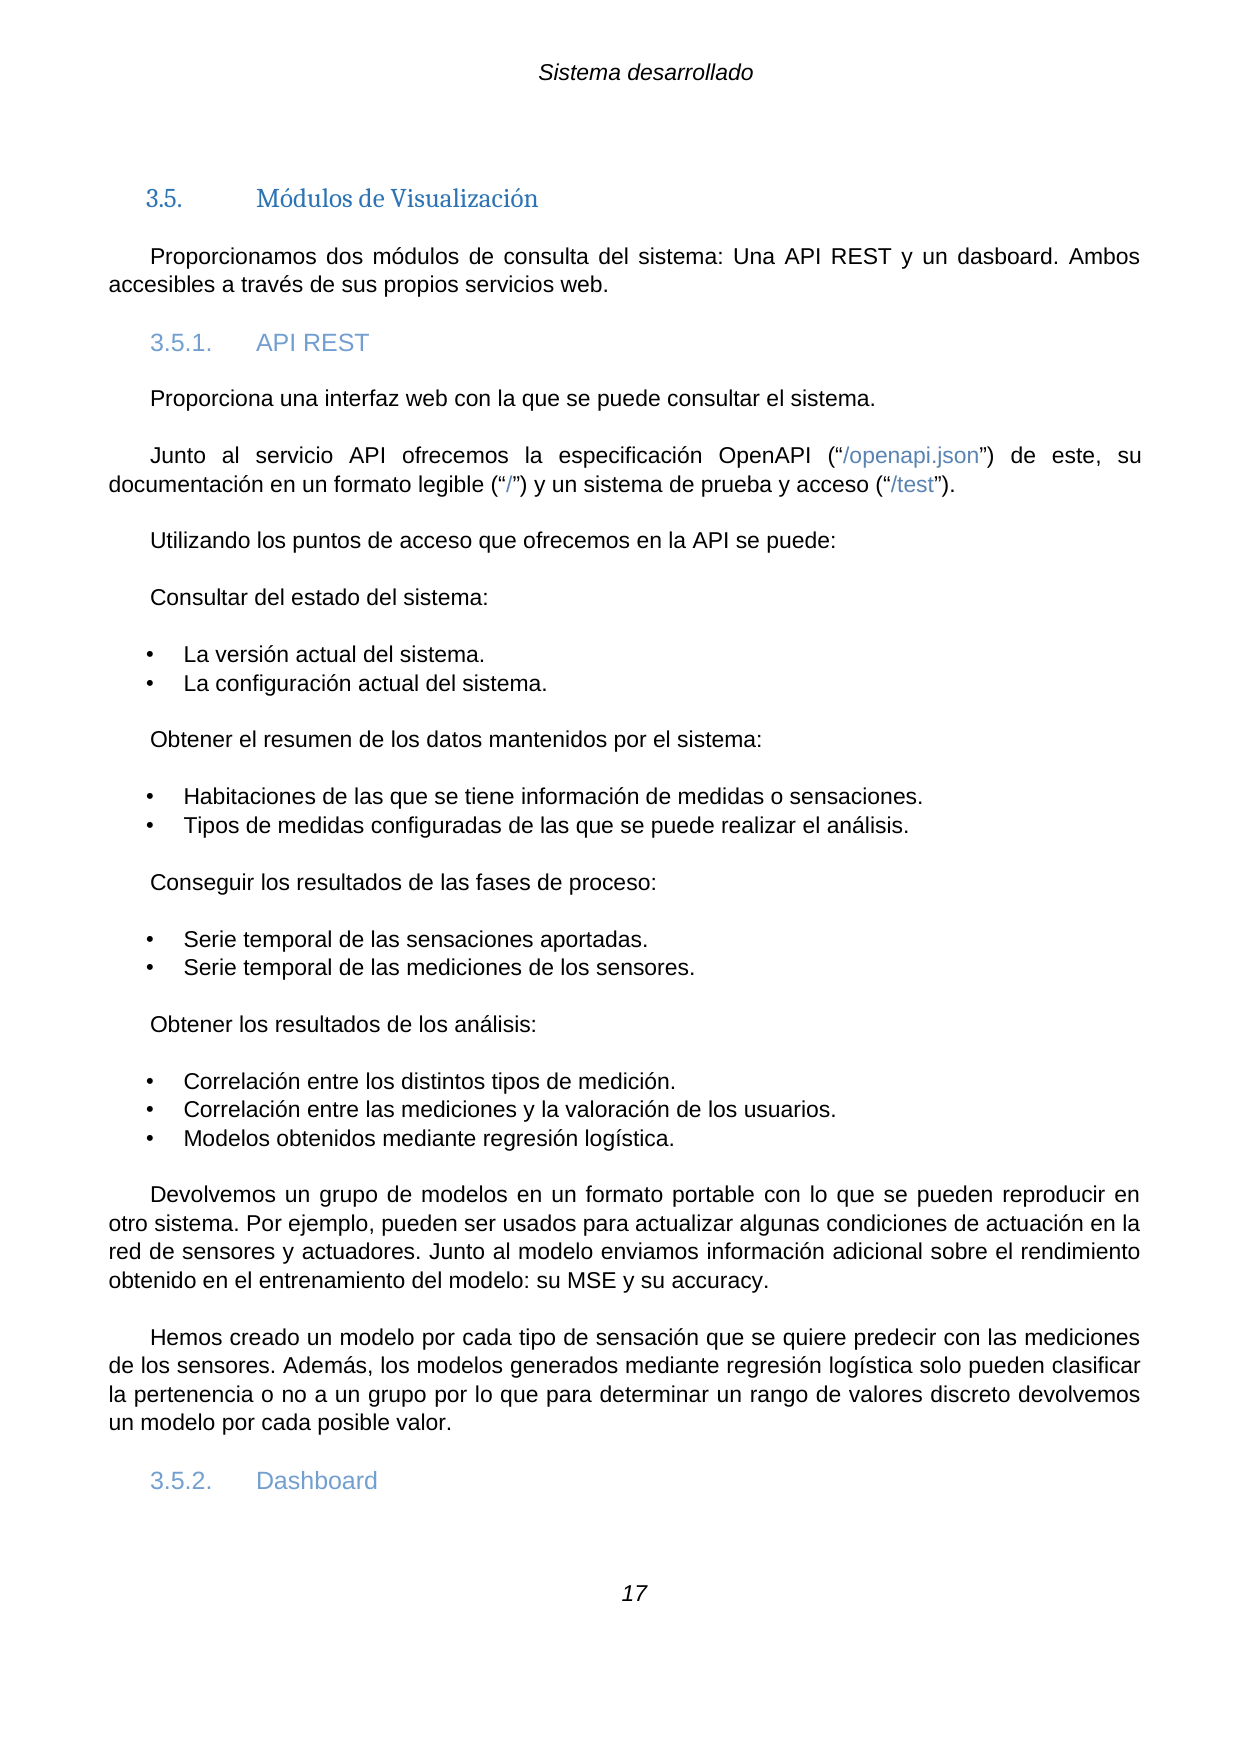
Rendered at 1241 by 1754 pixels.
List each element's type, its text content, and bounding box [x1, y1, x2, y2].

list La configuración actual del sistema. [146, 669, 1142, 696]
text Utilizando los puntos de acceso que ofrecemos en la API se puede: [108, 527, 1142, 554]
list Habitaciones de las que se tiene información de medidas o sensaciones. [146, 783, 1142, 810]
list Serie temporal de las sensaciones aportadas. [146, 926, 1142, 952]
list La versión actual del sistema. [146, 641, 1142, 667]
text Obtener el resumen de los datos mantenidos por el sistema: [108, 726, 1142, 753]
text Conseguir los resultados de las fases de proceso: [108, 869, 1142, 895]
text Junto al servicio API ofrecemos la especificación OpenAPI (“/openapi.json”) de este, su documentación en un formato legible (“/”) y un sistema de prueba y acceso (“/test”). [108, 442, 1142, 497]
text Proporciona una interfaz web con la que se puede consultar el sistema. [108, 385, 1142, 412]
list Correlación entre los distintos tipos de medición. [146, 1068, 1142, 1094]
list Modelos obtenidos mediante regresión logística. [146, 1124, 1142, 1151]
list Correlación entre las mediciones y la valoración de los usuarios. [146, 1096, 1142, 1122]
text Hemos creado un modelo por cada tipo de sensación que se quiere predecir con las mediciones de los sensores. Además, los modelos generados mediante regresión logística solo pueden clasificar la pertenencia o no a un grupo por lo que para determinar un rango de valores discreto devolvemos un modelo por cada posible valor. [108, 1324, 1142, 1435]
text Proporcionamos dos módulos de consulta del sistema: Una API REST y un dasboard. Ambos accesibles a través de sus propios servicios web. [108, 243, 1142, 297]
subtitle API REST [150, 328, 1142, 357]
subtitle Dashboard [150, 1466, 1142, 1494]
text Obtener los resultados de los análisis: [108, 1011, 1142, 1037]
text Consultar del estado del sistema: [108, 584, 1142, 611]
list Tipos de medidas configuradas de las que se puede realizar el análisis. [146, 812, 1142, 838]
text Devolvemos un grupo de modelos en un formato portable con lo que se pueden reproducir en otro sistema. Por ejemplo, pueden ser usados para actualizar algunas condiciones de actuación en la red de sensores y actuadores. Junto al modelo enviamos información adicional sobre el rendimiento obtenido en el entrenamiento del modelo: su MSE y su accuracy. [108, 1181, 1142, 1293]
subtitle Módulos de Visualización [146, 183, 1142, 214]
list Serie temporal de las mediciones de los sensores. [146, 954, 1142, 980]
